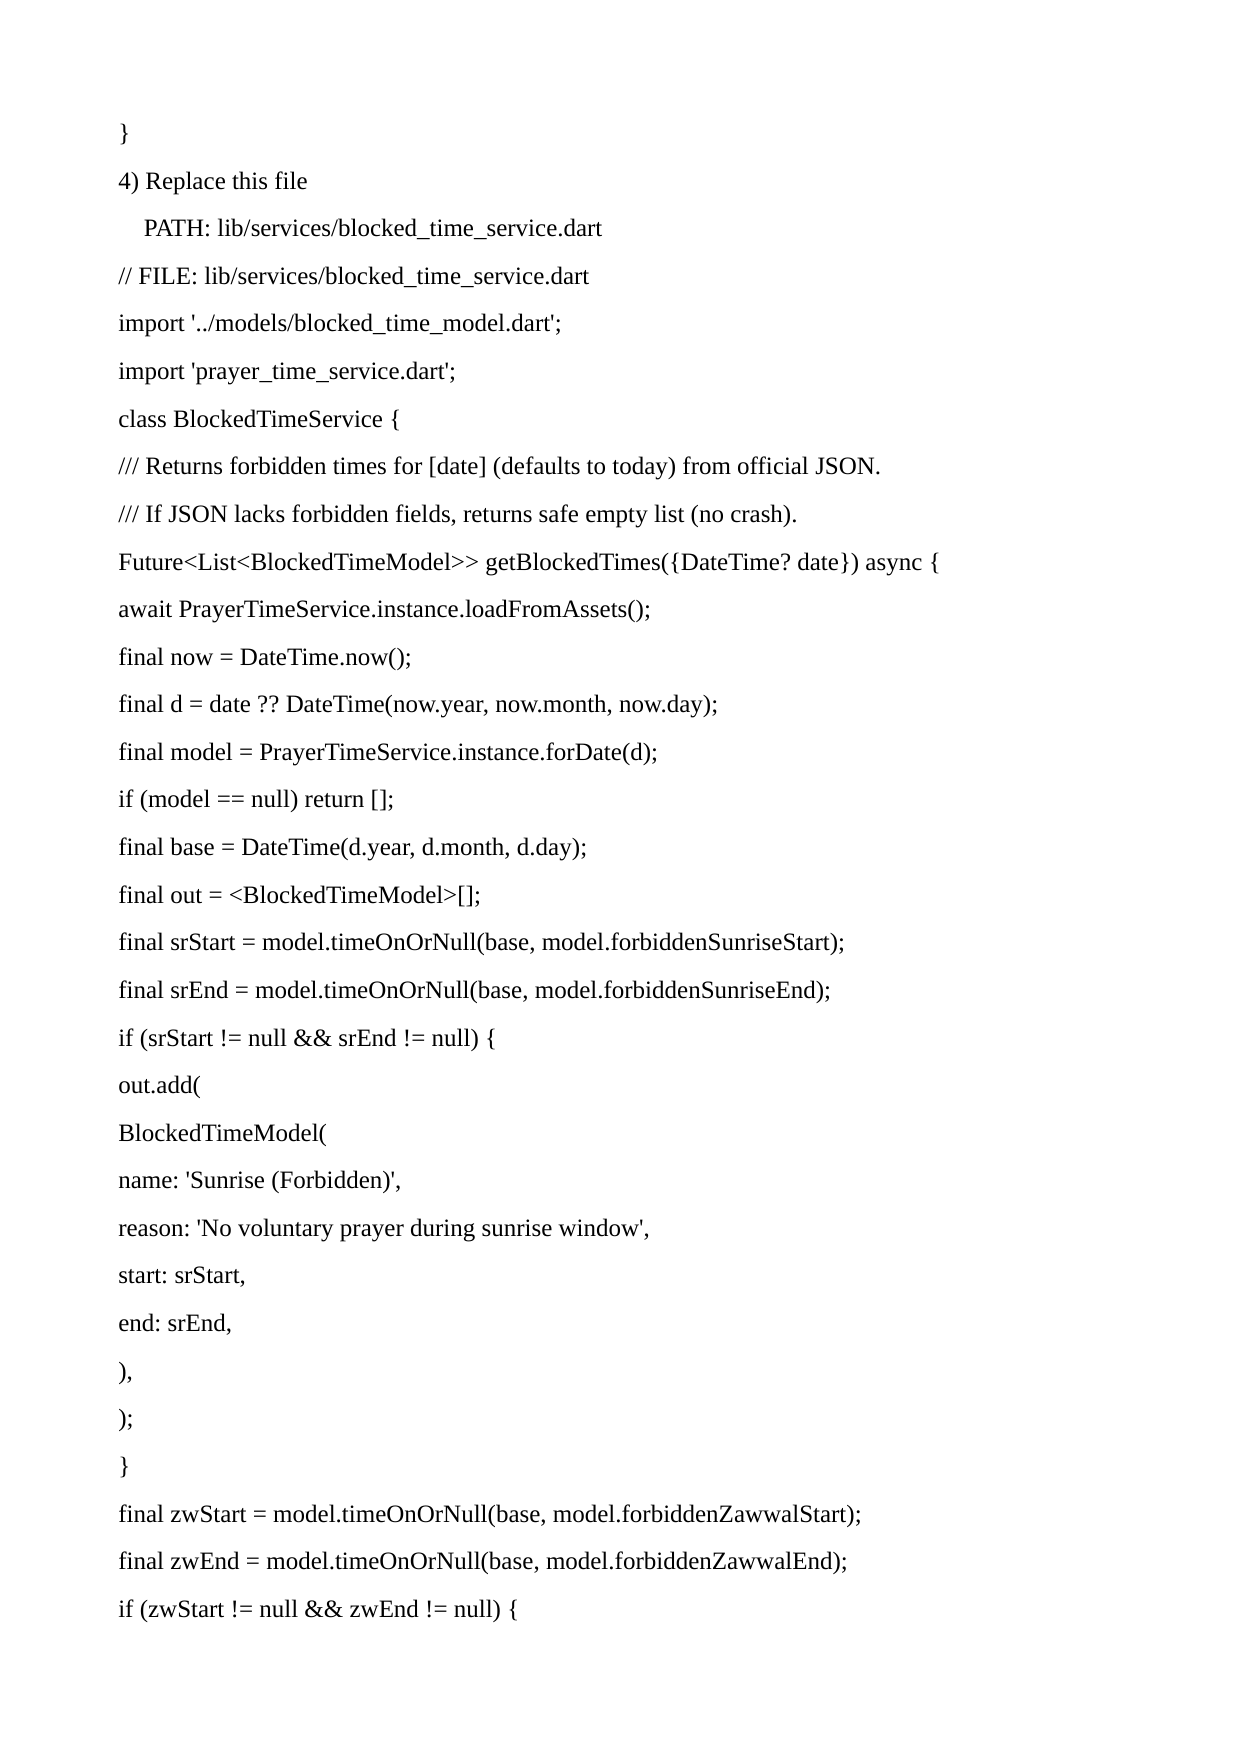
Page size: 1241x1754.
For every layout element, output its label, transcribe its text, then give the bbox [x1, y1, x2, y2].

text ✅ PATH: lib/services/blocked_time_service.dart [118, 213, 1122, 242]
text reason: 'No voluntary prayer during sunrise window', [118, 1213, 1122, 1242]
text class BlockedTimeService { [118, 404, 1122, 432]
text 4) Replace this file [118, 166, 1122, 194]
text await PrayerTimeService.instance.loadFromAssets(); [118, 594, 1122, 623]
text final d = date ?? DateTime(now.year, now.month, now.day); [118, 689, 1122, 718]
text end: srEnd, [118, 1308, 1122, 1337]
text final srEnd = model.timeOnOrNull(base, model.forbiddenSunriseEnd); [118, 975, 1122, 1004]
text Future<List<BlockedTimeModel>> getBlockedTimes({DateTime? date}) async { [118, 547, 1122, 575]
text BlockedTimeModel( [118, 1118, 1122, 1147]
text ); [118, 1403, 1122, 1432]
text final zwStart = model.timeOnOrNull(base, model.forbiddenZawwalStart); [118, 1499, 1122, 1527]
text final srStart = model.timeOnOrNull(base, model.forbiddenSunriseStart); [118, 927, 1122, 956]
text /// Returns forbidden times for [date] (defaults to today) from official JSON. [118, 451, 1122, 480]
text if (model == null) return []; [118, 784, 1122, 813]
text name: 'Sunrise (Forbidden)', [118, 1165, 1122, 1194]
text final out = <BlockedTimeModel>[]; [118, 880, 1122, 908]
text start: srStart, [118, 1261, 1122, 1289]
text // FILE: lib/services/blocked_time_service.dart [118, 261, 1122, 290]
text import 'prayer_time_service.dart'; [118, 356, 1122, 385]
text } [118, 1451, 1122, 1480]
text if (zwStart != null && zwEnd != null) { [118, 1594, 1122, 1623]
text /// If JSON lacks forbidden fields, returns safe empty list (no crash). [118, 499, 1122, 528]
text final zwEnd = model.timeOnOrNull(base, model.forbiddenZawwalEnd); [118, 1546, 1122, 1575]
text } [118, 118, 1122, 147]
text final model = PrayerTimeService.instance.forDate(d); [118, 737, 1122, 766]
text if (srStart != null && srEnd != null) { [118, 1023, 1122, 1051]
text final now = DateTime.now(); [118, 642, 1122, 671]
text final base = DateTime(d.year, d.month, d.day); [118, 832, 1122, 861]
text out.add( [118, 1070, 1122, 1099]
text import '../models/blocked_time_model.dart'; [118, 308, 1122, 337]
text ), [118, 1356, 1122, 1384]
